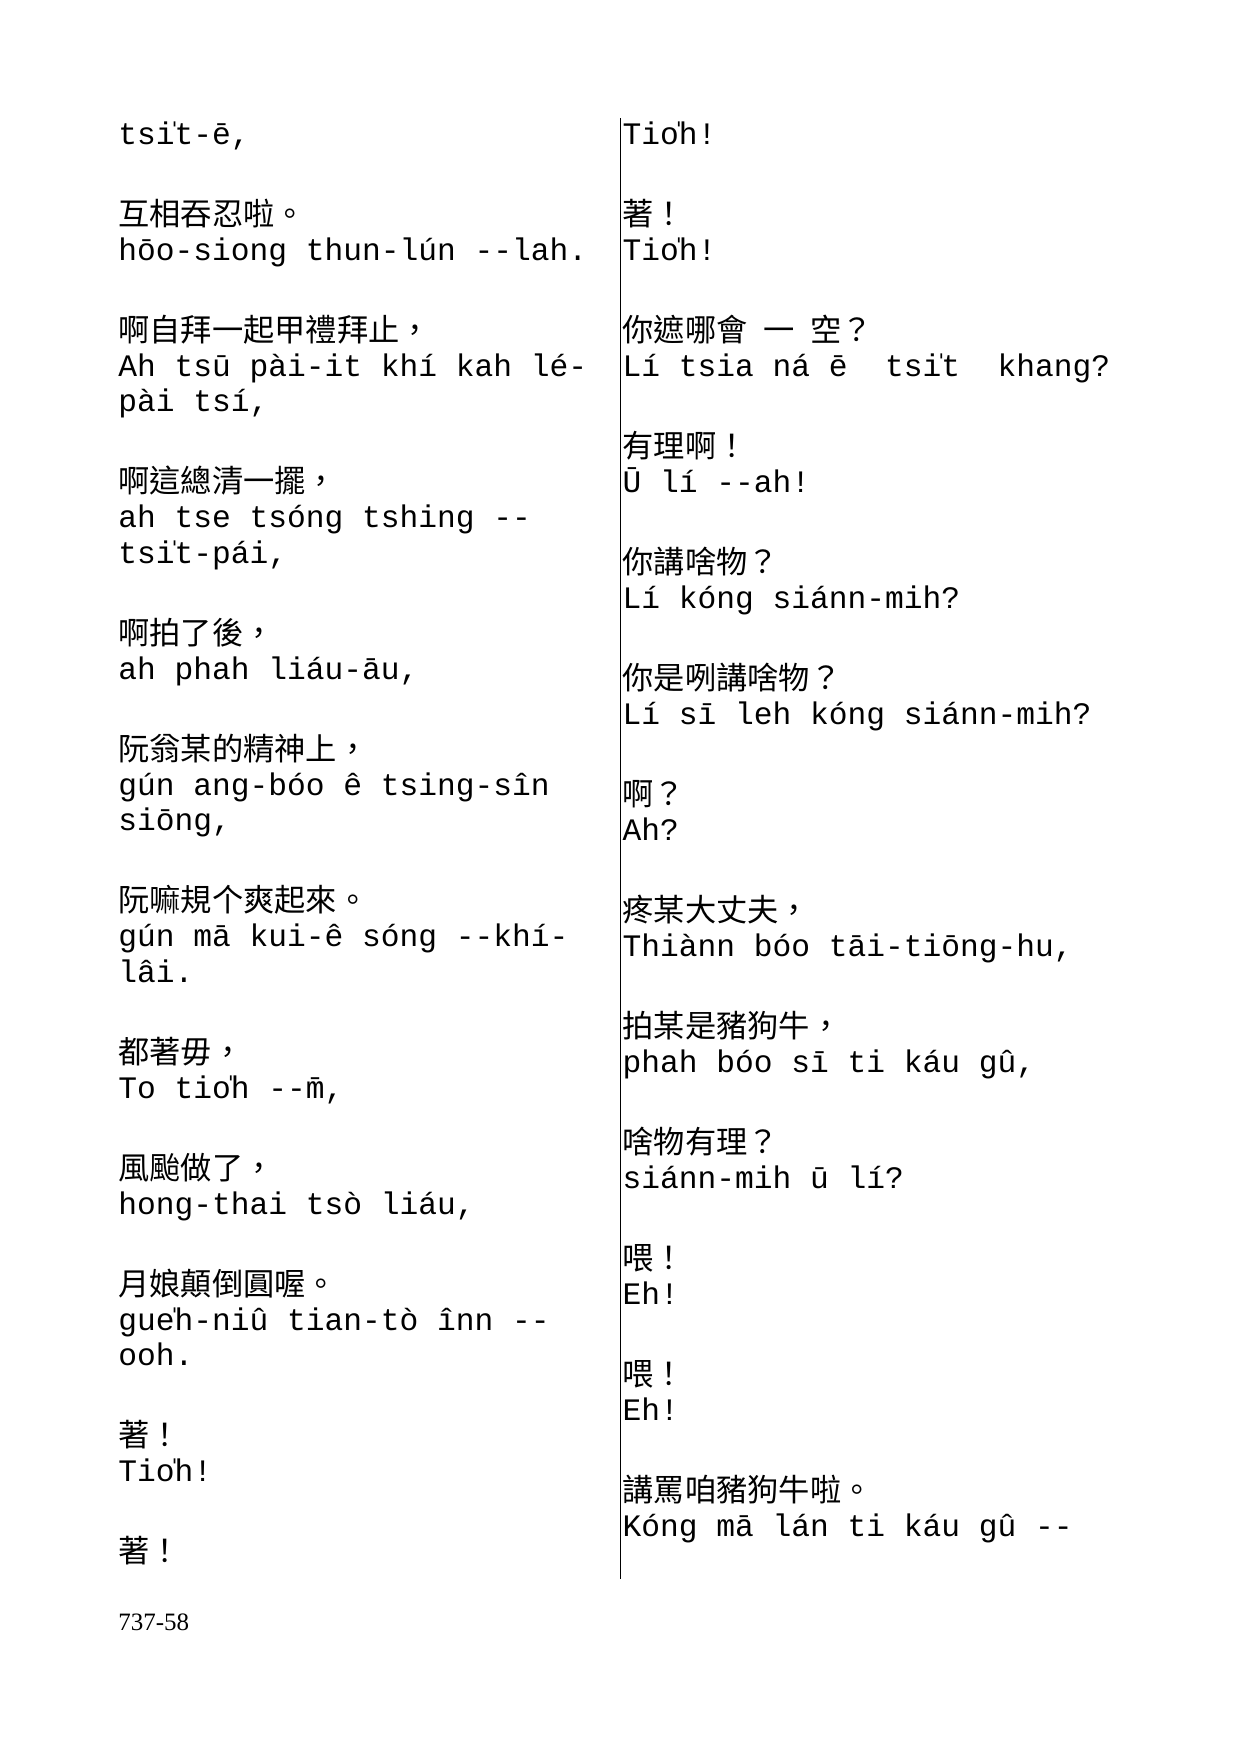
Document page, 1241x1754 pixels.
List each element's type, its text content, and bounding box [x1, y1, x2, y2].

text Ah? [622, 814, 1122, 850]
text ah phah liáu-āu, [118, 653, 618, 688]
text --tsi̍t-ē, [118, 118, 618, 153]
text 喂！ [622, 1349, 1122, 1394]
text 啊？ [622, 769, 1122, 814]
text 啊這總清一擺， [118, 456, 618, 502]
text 互相吞忍啦。 [118, 189, 618, 234]
text 月娘顛倒圓喔。 [118, 1259, 618, 1304]
text 疼某大丈夫， [622, 885, 1122, 930]
text Eh! [622, 1278, 1122, 1314]
text siánn-mih ū lí? [622, 1162, 1122, 1198]
text 阮翁某的精神上， [118, 724, 618, 769]
text Tio̍h! [118, 1456, 618, 1491]
text Lí tsia ná ē tsi̍t khang? [622, 350, 1122, 386]
text 講罵咱豬狗牛啦。 [622, 1465, 1122, 1511]
text Kóng mā lán ti káu gû [622, 1511, 1122, 1546]
text gún ang-bóo ê tsing-sîn siōng, [118, 769, 618, 840]
text 啥物有理？ [622, 1117, 1122, 1162]
text Ah tsū pài-it khí kah lé-pài tsí, [118, 350, 618, 421]
text Lí kóng siánn-mih? [622, 582, 1122, 618]
text 拍某是豬狗牛， [622, 1001, 1122, 1046]
text 喂！ [622, 1233, 1122, 1278]
text Ū lí --ah! [622, 466, 1122, 502]
text 你遮哪會 一 空？ [622, 305, 1122, 350]
text 啊拍了後， [118, 608, 618, 653]
text 阮嘛規个爽起來。 [118, 875, 618, 921]
text 啊自拜一起甲禮拜止， [118, 305, 618, 350]
text Eh! [622, 1394, 1122, 1430]
text Thiànn bóo tāi-tiōng-hu, [622, 930, 1122, 966]
text Lí sī leh kóng siánn-mih? [622, 698, 1122, 734]
text Tio̍h! [622, 234, 1122, 269]
text 著！ [118, 1410, 618, 1456]
text phah bóo sī ti káu gû, [622, 1046, 1122, 1082]
text 你講啥物？ [622, 537, 1122, 582]
text To tio̍h --m̄, [118, 1072, 618, 1107]
text gún mā kui-ê sóng --khí-lâi. [118, 921, 618, 991]
text Tio̍h! [622, 118, 1122, 153]
text 著！ [622, 189, 1122, 234]
text 有理啊！ [622, 421, 1122, 466]
text 著！ [118, 1526, 618, 1572]
text 風颱做了， [118, 1143, 618, 1188]
text 你是咧講啥物？ [622, 653, 1122, 698]
text gue̍h-niû tian-tò înn --ooh. [118, 1304, 618, 1375]
text ah tse tsóng tshing --tsi̍t-pái, [118, 502, 618, 572]
text hong-thai tsò liáu, [118, 1188, 618, 1223]
text hōo-siong thun-lún --lah. [118, 234, 618, 269]
text 都著毋， [118, 1027, 618, 1072]
